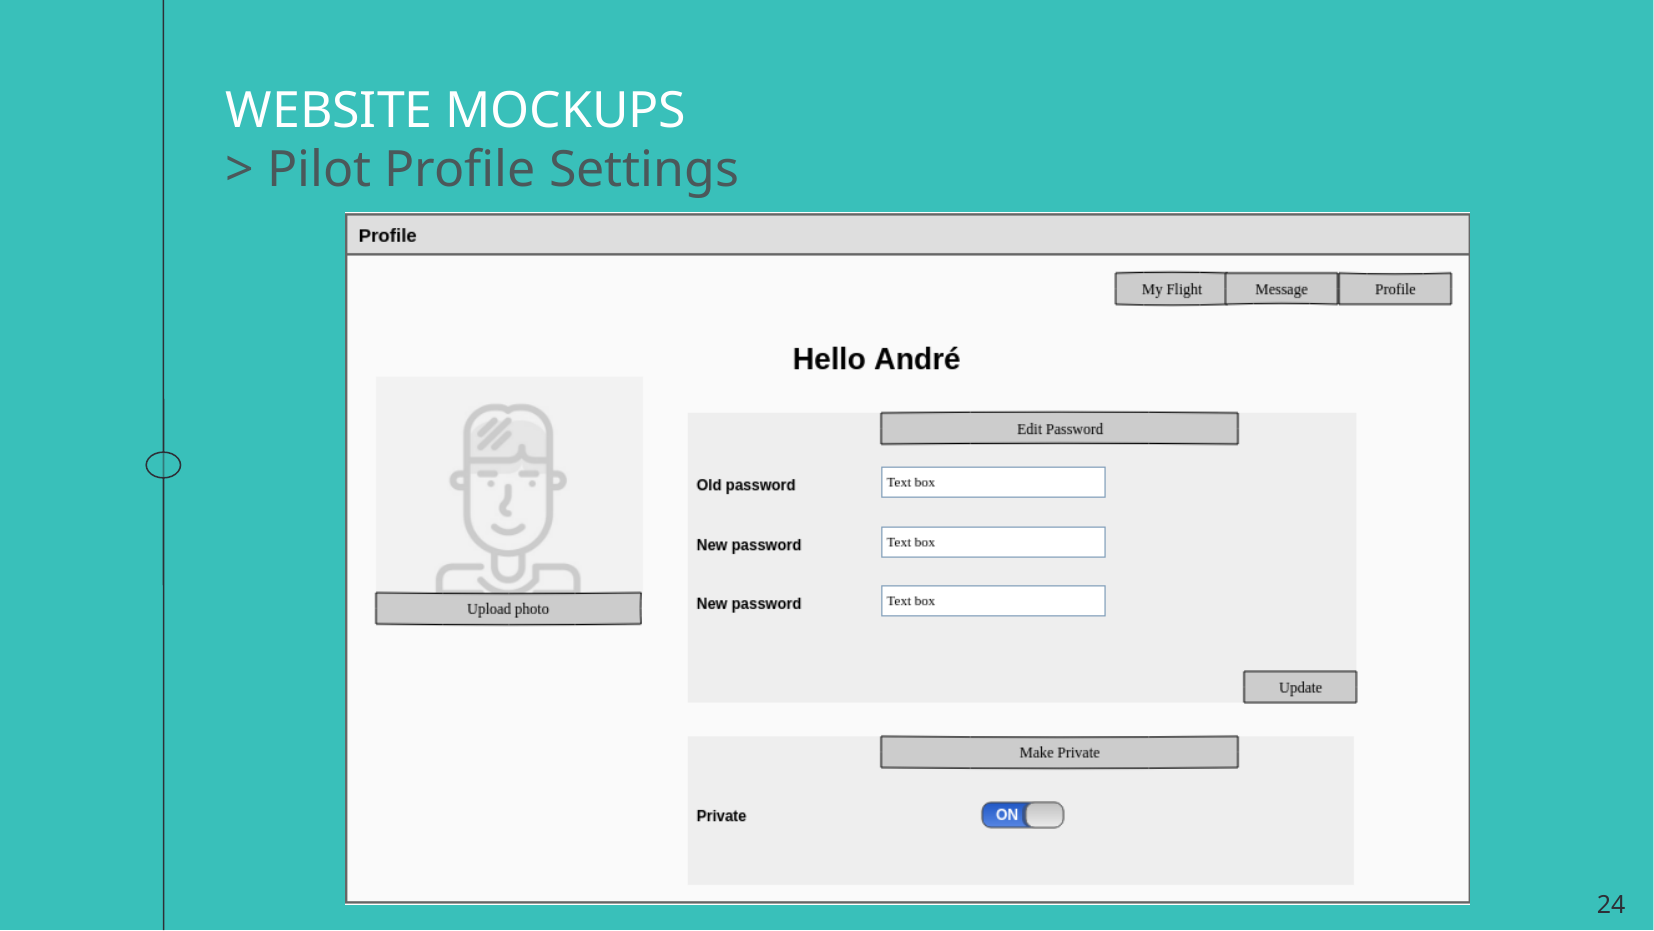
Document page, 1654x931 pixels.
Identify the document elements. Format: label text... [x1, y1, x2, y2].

picture [345, 212, 1470, 905]
title > Pilot Profile Settings [210, 153, 1451, 212]
slide_number [1541, 873, 1641, 931]
title WEBSITE MOCKUPS [210, 90, 1451, 153]
